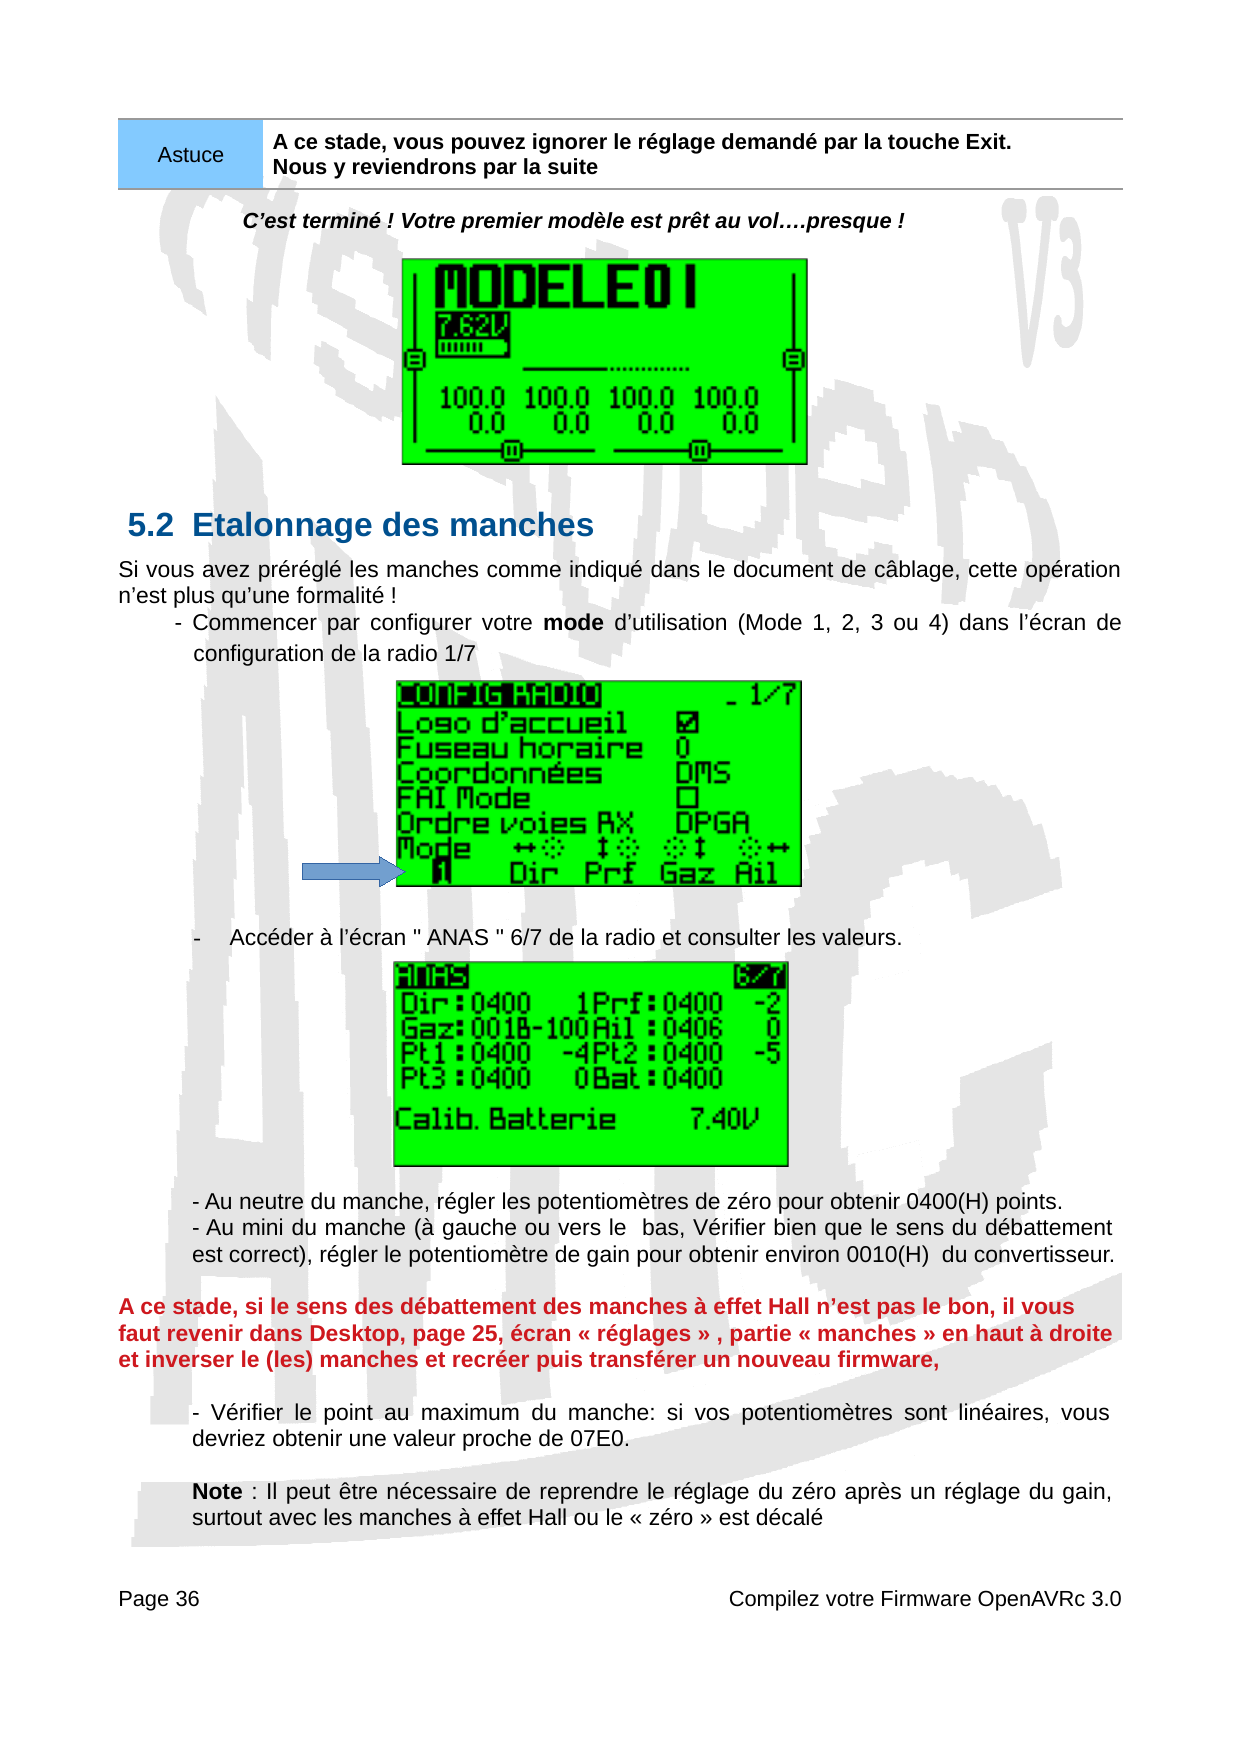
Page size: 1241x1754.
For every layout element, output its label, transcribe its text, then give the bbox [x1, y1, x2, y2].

text Si vous avez préréglé les manches comme indiqué dans le document de câblage, cette opération n’est plus qu’une formalité ! [118, 556, 1122, 609]
text C’est terminé ! Votre premier modèle est prêt au vol….presque ! [118, 208, 1122, 233]
text - Commencer par configurer votre mode d’utilisation (Mode 1, 2, 3 ou 4) dans l’écran de configuration de la radio 1/7 [174, 609, 1122, 667]
text A ce stade, si le sens des débattement des manches à effet Hall n’est pas le bon, il vous faut revenir dans Desktop, page 25, écran « réglages » , partie « manches » en haut à droite et inverser le (les) manches et recréer puis transférer un nouveau firmware, [118, 1293, 1122, 1372]
table_header Astuce [118, 120, 263, 188]
text - Au neutre du manche, régler les potentiomètres de zéro pour obtenir 0400(H) points. [118, 1188, 1122, 1214]
text - Vérifier le point au maximum du manche: si vos potentiomètres sont linéaires, vous devriez obtenir une valeur proche de 07E0. [118, 1399, 1122, 1451]
text Note : Il peut être nécessaire de reprendre le réglage du zéro après un réglage du gain, surtout avec les manches à effet Hall ou le « zéro » est décalé [118, 1478, 1122, 1531]
list Accéder à l’écran '' ANAS '' 6/7 de la radio et consulter les valeurs. [193, 924, 1122, 951]
subtitle Etalonnage des manches [118, 505, 1122, 543]
picture [393, 961, 789, 1167]
table_header A ce stade, vous pouvez ignorer le réglage demandé par la touche Exit. Nous y reviendrons par la suite [264, 120, 1122, 188]
picture [395, 680, 802, 887]
picture [401, 258, 808, 465]
text - Au mini du manche (à gauche ou vers le bas, Vérifier bien que le sens du débattement est correct), régler le potentiomètre de gain pour obtenir environ 0010(H) du convertisseur. [118, 1214, 1122, 1267]
